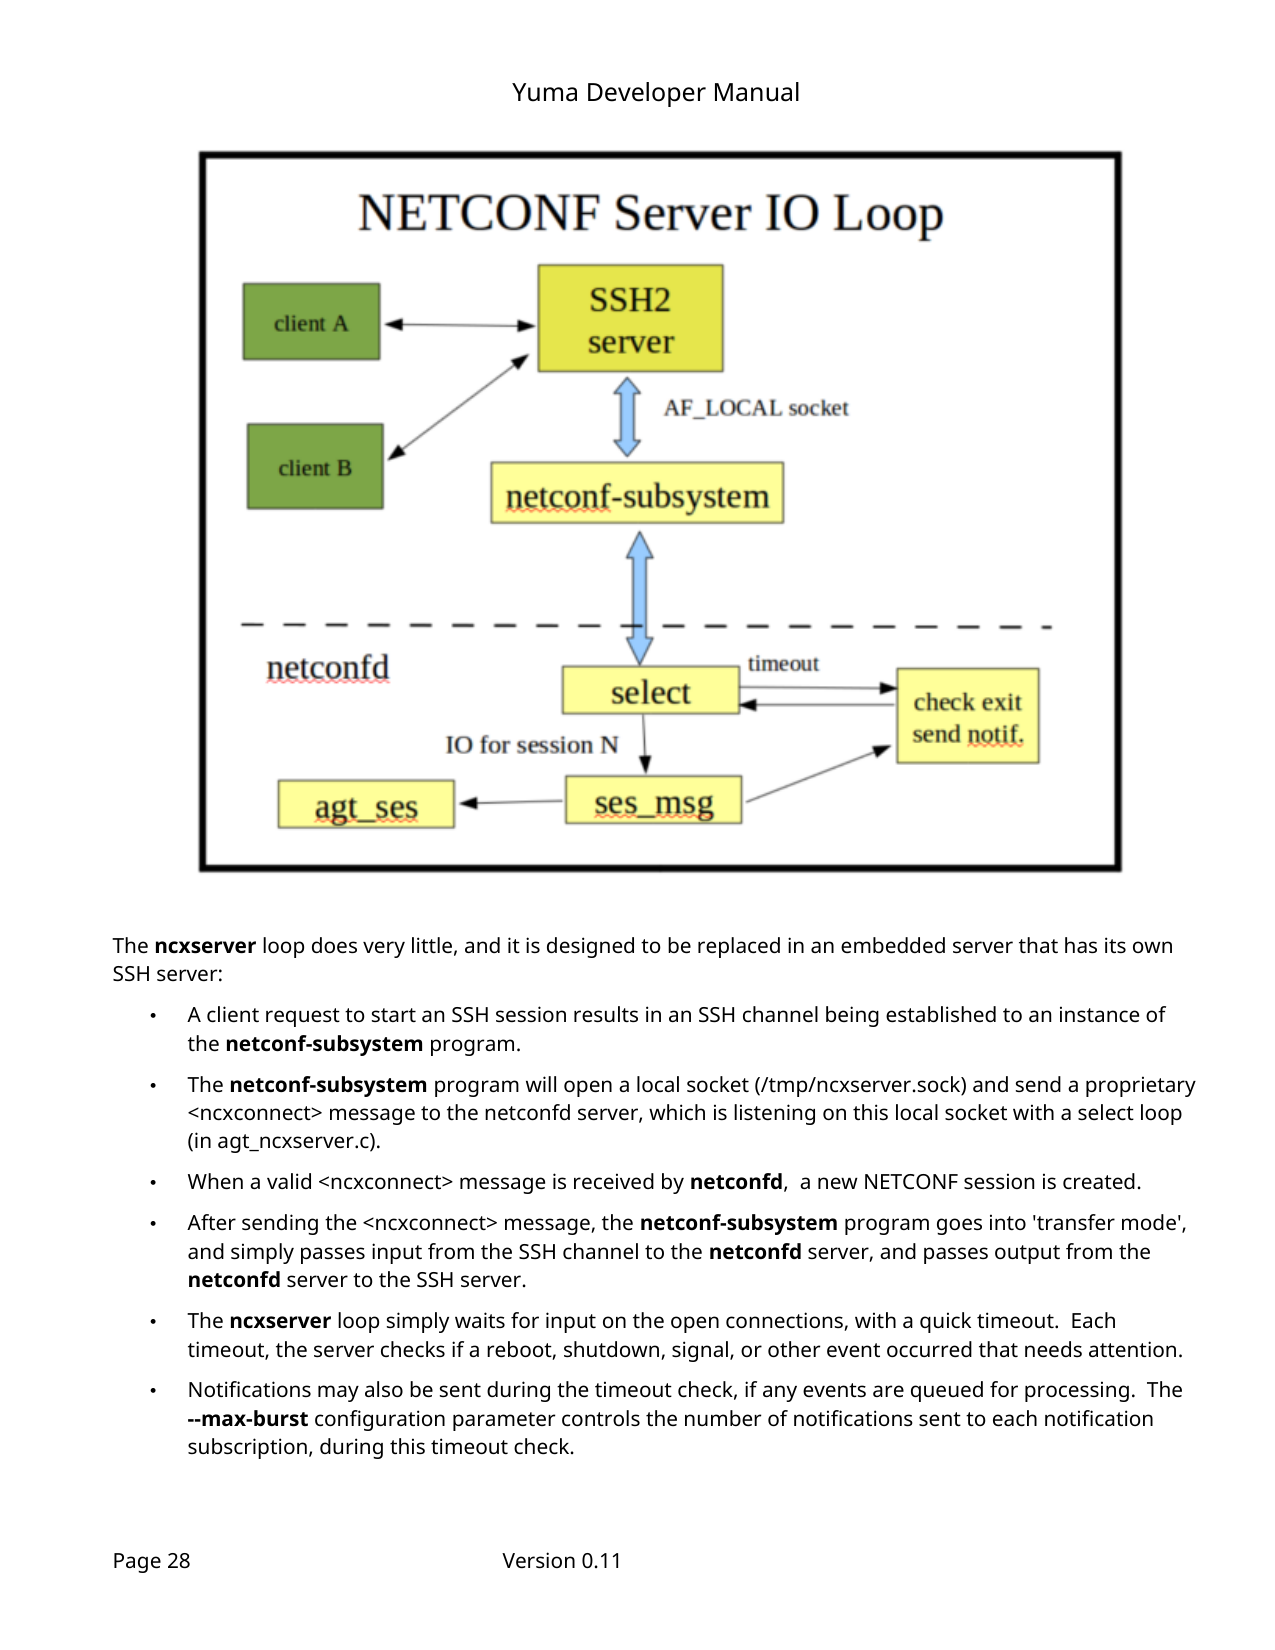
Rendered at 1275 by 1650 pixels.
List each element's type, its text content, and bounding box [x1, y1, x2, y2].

list A client request to start an SSH session results in an SSH channel being established to an instance of the netconf-subsystem program. [150, 1000, 1200, 1057]
list When a valid <ncxconnect> message is received by netconfd, a new NETCONF session is created. [150, 1167, 1200, 1196]
list The netconf-subsystem program will open a local socket (/tmp/ncxserver.sock) and send a proprietary <ncxconnect> message to the netconfd server, which is listening on this local socket with a select loop (in agt_ncxserver.c). [150, 1070, 1200, 1155]
picture [167, 138, 1146, 890]
list Notifications may also be sent during the timeout check, if any events are queued for processing. The --max-burst configuration parameter controls the number of notifications sent to each notification subscription, during this timeout check. [150, 1376, 1200, 1461]
list The ncxserver loop simply waits for input on the open connections, with a quick timeout. Each timeout, the server checks if a reboot, shutdown, signal, or other event occurred that needs attention. [150, 1306, 1200, 1363]
text The ncxserver loop does very little, and it is designed to be replaced in an embedded server that has its own SSH server: [112, 931, 1200, 988]
list After sending the <ncxconnect> message, the netconf-subsystem program goes into 'transfer mode', and simply passes input from the SSH channel to the netconfd server, and passes output from the netconfd server to the SSH server. [150, 1208, 1200, 1294]
